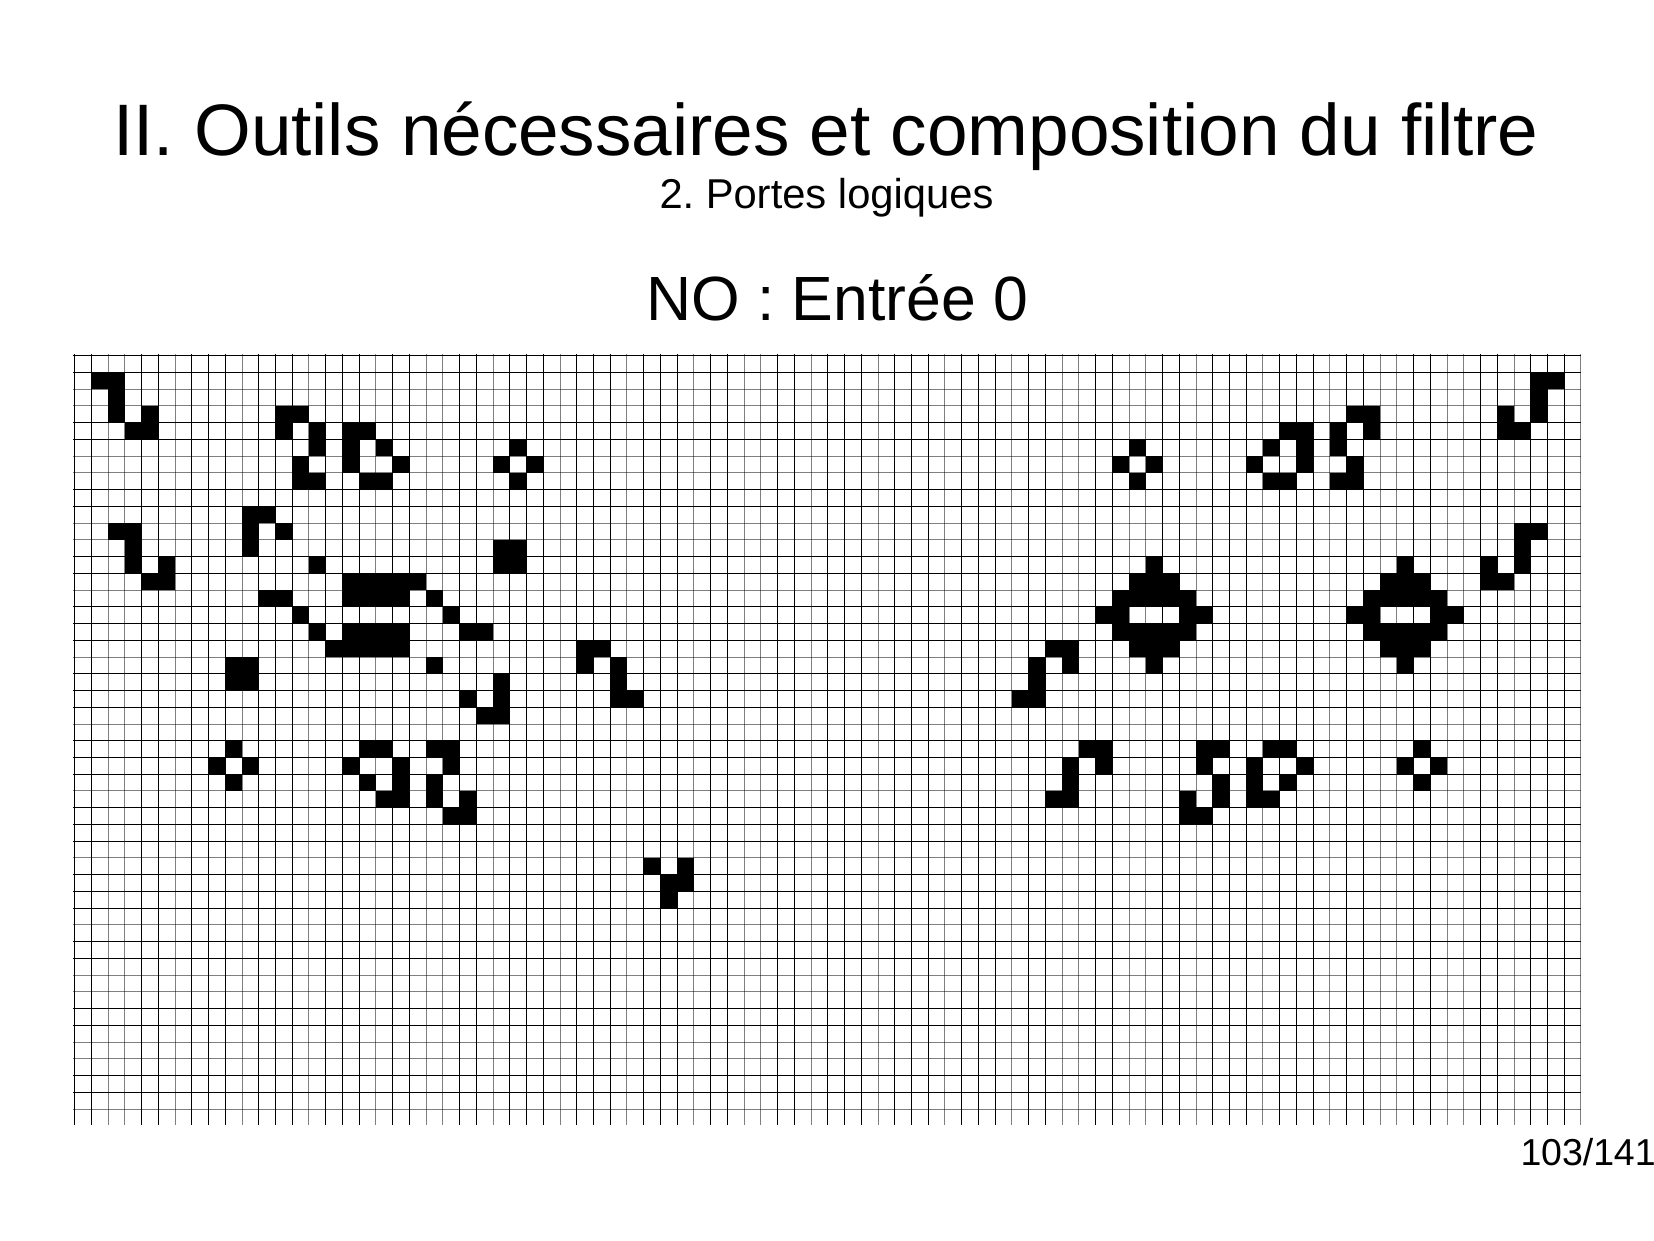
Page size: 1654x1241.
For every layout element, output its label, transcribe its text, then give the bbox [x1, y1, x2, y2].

text_box <number>/141 [1505, 1124, 1654, 1182]
text_box NO : Entrée 0 [631, 256, 1044, 342]
title II. Outils nécessaires et composition du filtre 2. Portes logiques [82, 49, 1571, 257]
picture [73, 354, 1581, 1125]
